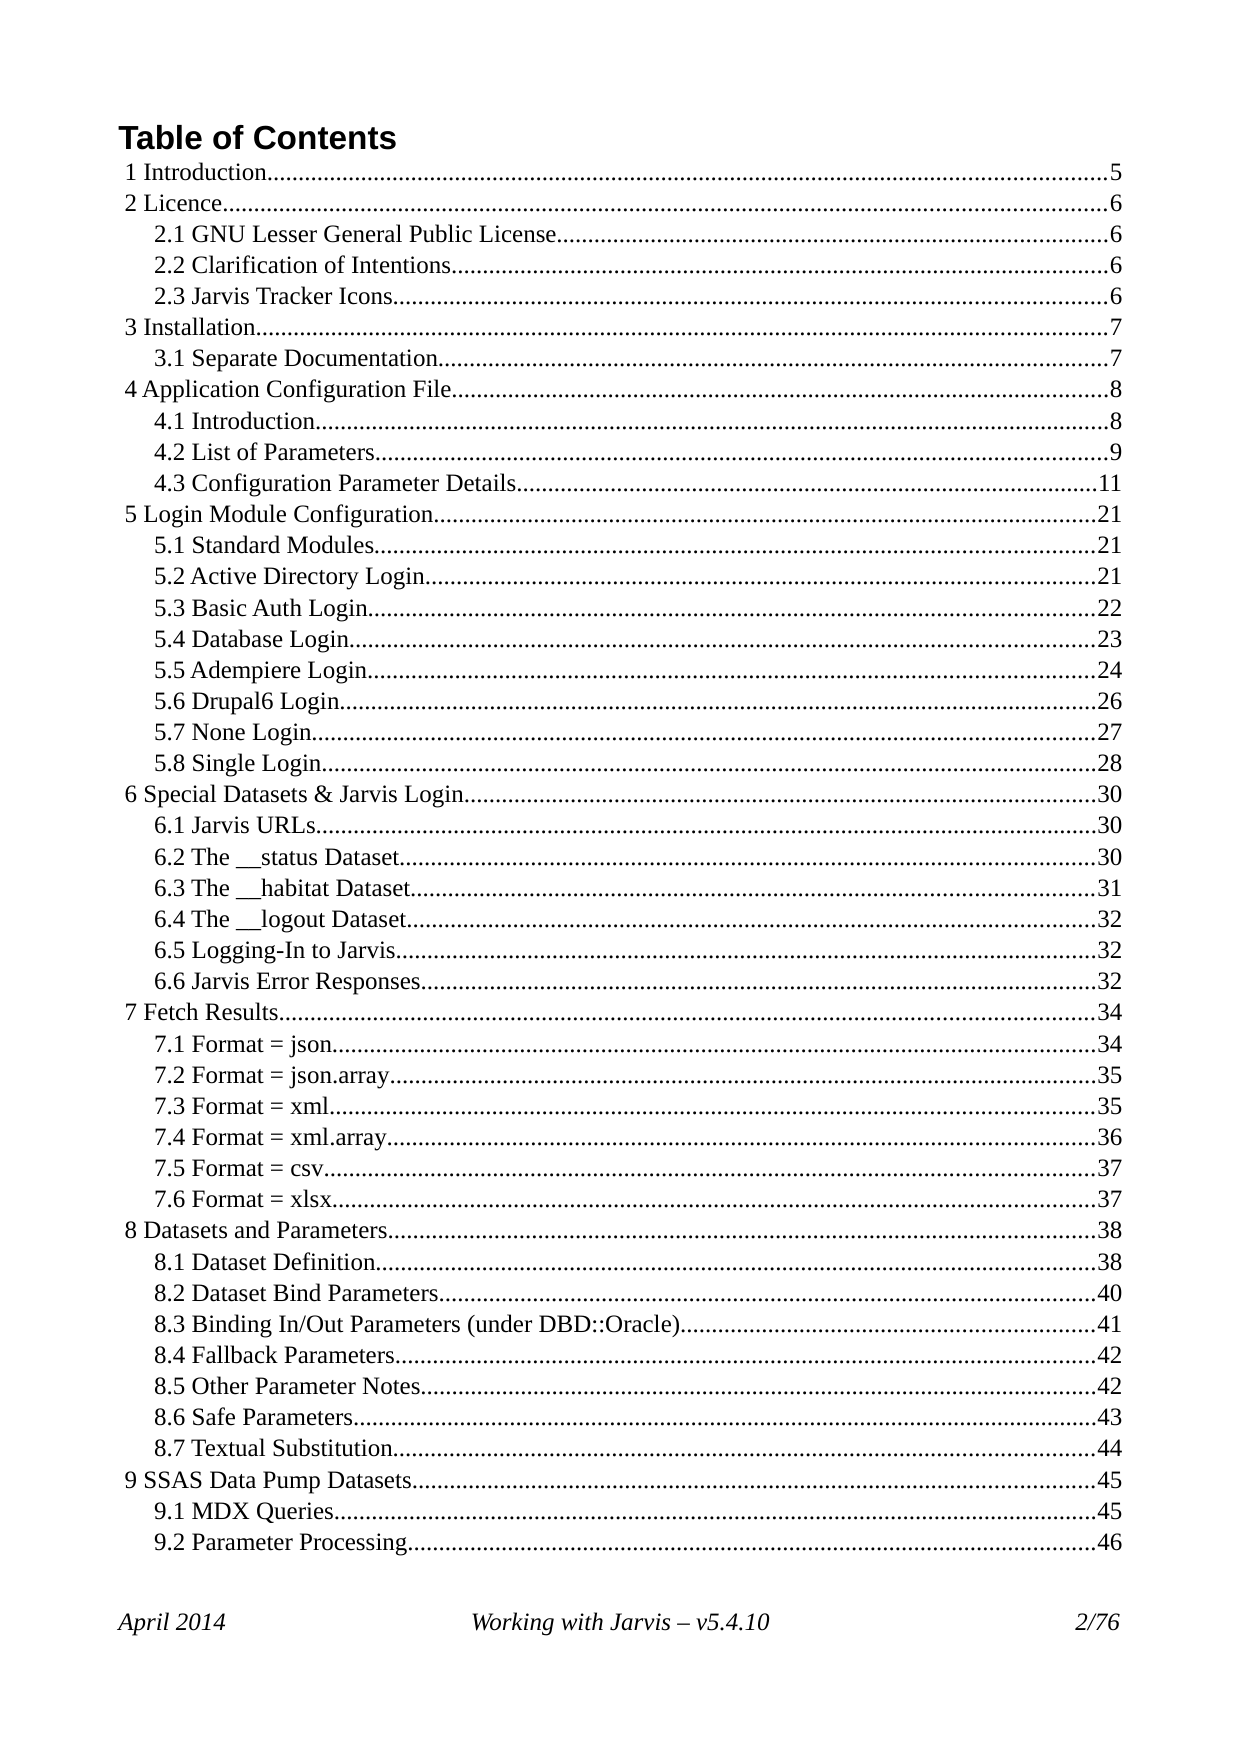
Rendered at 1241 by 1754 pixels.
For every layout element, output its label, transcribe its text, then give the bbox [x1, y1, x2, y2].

text 1 Introduction 5 [118, 157, 1122, 185]
text 9 SSAS Data Pump Datasets 45 [118, 1465, 1122, 1493]
text 7 Fetch Results 34 [118, 997, 1122, 1026]
text 3 Installation 7 [118, 312, 1122, 341]
text 5 Login Module Configuration 21 [118, 499, 1122, 528]
text 6.2 The __status Dataset 30 [148, 842, 1122, 871]
text 7.1 Format = json 34 [148, 1029, 1122, 1057]
text 5.5 Adempiere Login 24 [148, 655, 1122, 684]
text 9.2 Parameter Processing 46 [148, 1527, 1122, 1556]
text 8.2 Dataset Bind Parameters 40 [148, 1278, 1122, 1307]
text 5.8 Single Login 28 [148, 748, 1122, 777]
text 8.3 Binding In/Out Parameters (under DBD::Oracle) 41 [148, 1309, 1122, 1338]
text 2.3 Jarvis Tracker Icons 6 [148, 281, 1122, 310]
text 8.1 Dataset Definition 38 [148, 1247, 1122, 1275]
text 2.1 GNU Lesser General Public License 6 [148, 219, 1122, 248]
text 4.3 Configuration Parameter Details 11 [148, 468, 1122, 497]
text 5.3 Basic Auth Login 22 [148, 593, 1122, 621]
text 5.2 Active Directory Login 21 [148, 561, 1122, 590]
text 6.3 The __habitat Dataset 31 [148, 873, 1122, 902]
text 6.4 The __logout Dataset 32 [148, 904, 1122, 933]
text 8.7 Textual Substitution 44 [148, 1433, 1122, 1462]
text 6.1 Jarvis URLs 30 [148, 811, 1122, 839]
text 3.1 Separate Documentation 7 [148, 343, 1122, 372]
text 8.4 Fallback Parameters 42 [148, 1340, 1122, 1369]
text 5.1 Standard Modules 21 [148, 530, 1122, 559]
text 6.6 Jarvis Error Responses 32 [148, 966, 1122, 995]
text 9.1 MDX Queries 45 [148, 1496, 1122, 1524]
subtitle Table of Contents [118, 118, 1122, 157]
text 8 Datasets and Parameters 38 [118, 1216, 1122, 1244]
text 7.3 Format = xml 35 [148, 1091, 1122, 1120]
text 4 Application Configuration File 8 [118, 374, 1122, 403]
text 5.7 None Login 27 [148, 717, 1122, 746]
text 7.4 Format = xml.array 36 [148, 1122, 1122, 1151]
text 2.2 Clarification of Intentions 6 [148, 250, 1122, 279]
text 8.6 Safe Parameters 43 [148, 1402, 1122, 1431]
text 7.6 Format = xlsx 37 [148, 1184, 1122, 1213]
text 5.4 Database Login 23 [148, 624, 1122, 652]
text 8.5 Other Parameter Notes 42 [148, 1371, 1122, 1400]
text 6.5 Logging-In to Jarvis 32 [148, 935, 1122, 964]
text 5.6 Drupal6 Login 26 [148, 686, 1122, 715]
text 6 Special Datasets & Jarvis Login 30 [118, 779, 1122, 808]
text 4.1 Introduction 8 [148, 406, 1122, 434]
text 2 Licence 6 [118, 188, 1122, 216]
text 4.2 List of Parameters 9 [148, 437, 1122, 466]
text 7.5 Format = csv 37 [148, 1153, 1122, 1182]
text 7.2 Format = json.array 35 [148, 1060, 1122, 1088]
